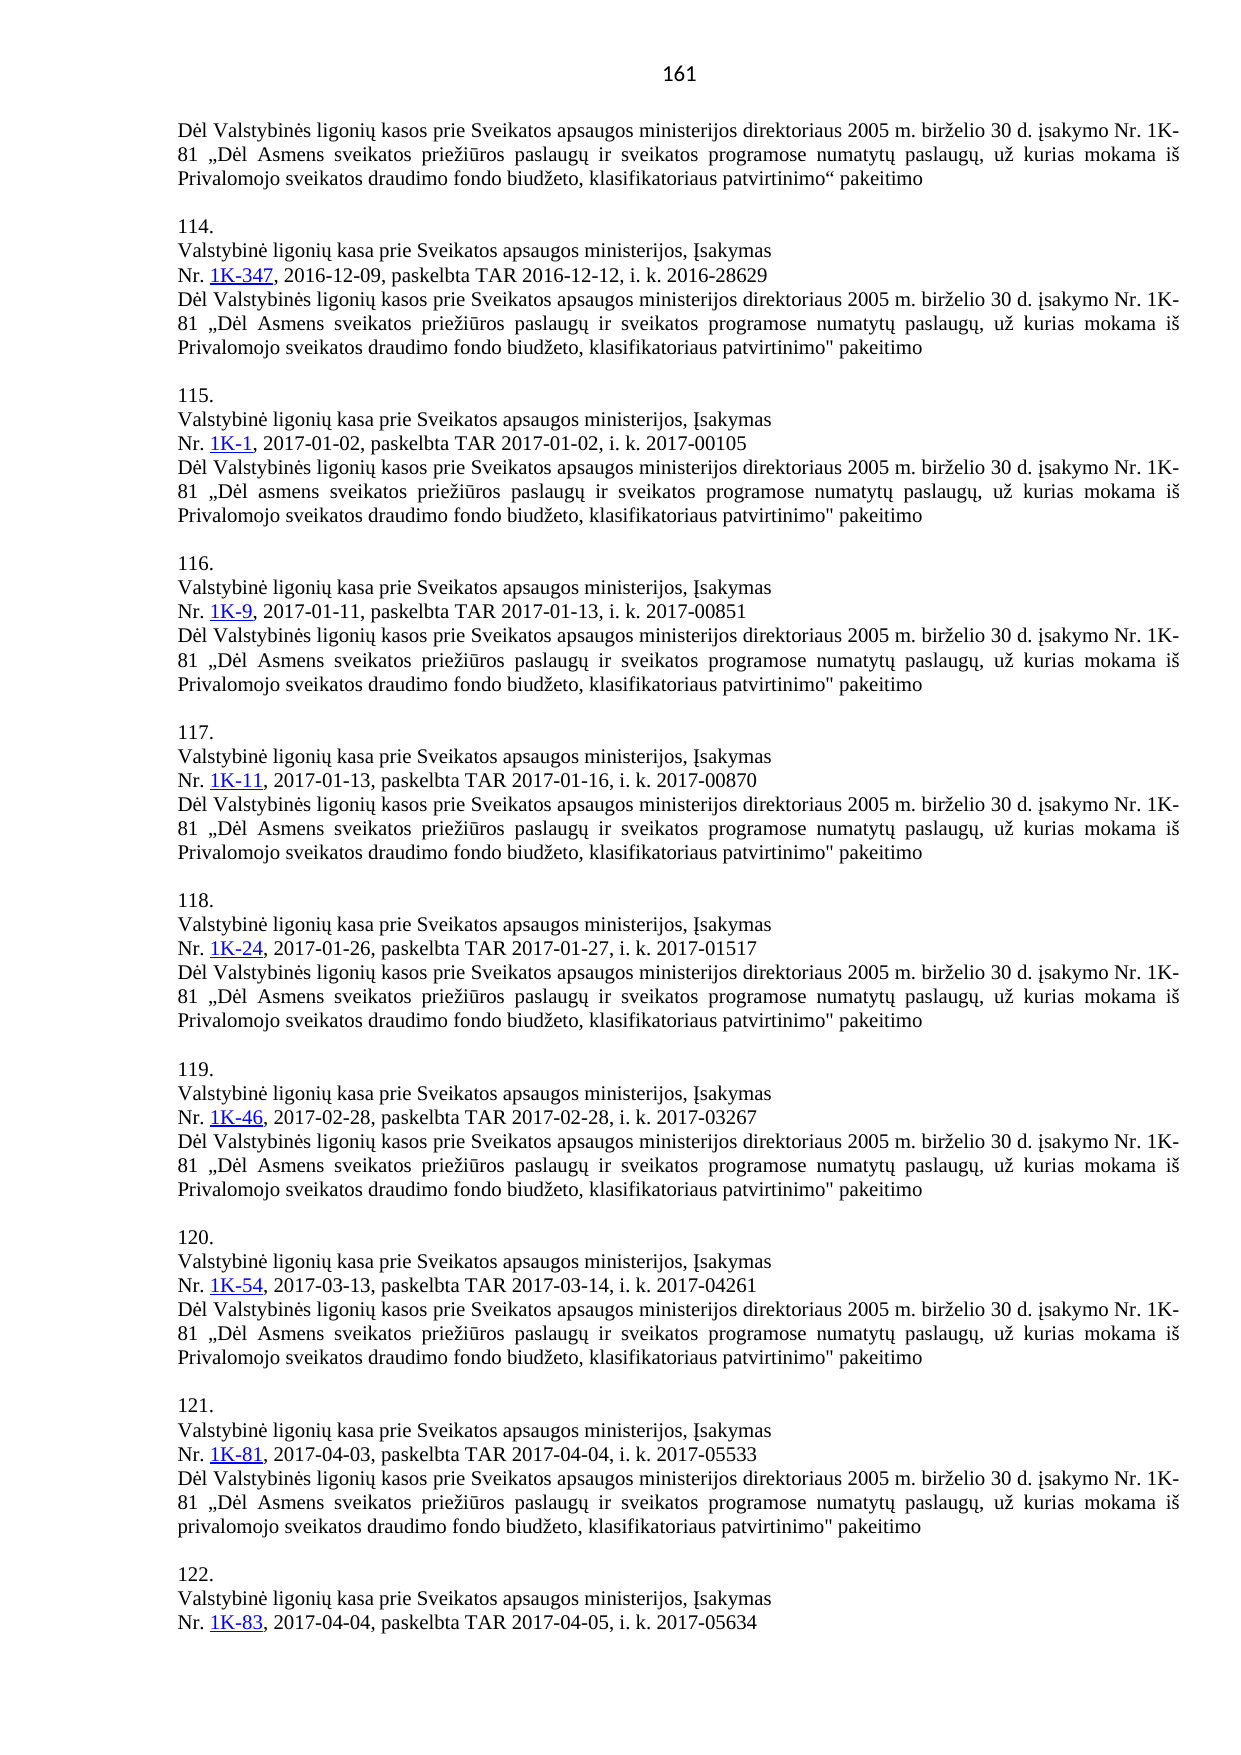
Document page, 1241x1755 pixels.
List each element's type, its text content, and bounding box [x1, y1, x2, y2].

text Nr. 1K-83, 2017-04-04, paskelbta TAR 2017-04-05, i. k. 2017-05634 [177, 1610, 1181, 1634]
text Dėl Valstybinės ligonių kasos prie Sveikatos apsaugos ministerijos direktoriaus 2005 m. birželio 30 d. įsakymo Nr. 1K-81 „Dėl Asmens sveikatos priežiūros paslaugų ir sveikatos programose numatytų paslaugų, už kurias mokama iš Privalomojo sveikatos draudimo fondo biudžeto, klasifikatoriaus patvirtinimo" pakeitimo [177, 960, 1181, 1032]
text Dėl Valstybinės ligonių kasos prie Sveikatos apsaugos ministerijos direktoriaus 2005 m. birželio 30 d. įsakymo Nr. 1K-81 „Dėl Asmens sveikatos priežiūros paslaugų ir sveikatos programose numatytų paslaugų, už kurias mokama iš Privalomojo sveikatos draudimo fondo biudžeto, klasifikatoriaus patvirtinimo“ pakeitimo [177, 118, 1181, 190]
text Valstybinė ligonių kasa prie Sveikatos apsaugos ministerijos, Įsakymas [177, 1081, 1181, 1105]
text 120. [177, 1225, 1181, 1249]
text 114. [177, 214, 1181, 238]
text Valstybinė ligonių kasa prie Sveikatos apsaugos ministerijos, Įsakymas [177, 407, 1181, 431]
text 122. [177, 1562, 1181, 1586]
text Dėl Valstybinės ligonių kasos prie Sveikatos apsaugos ministerijos direktoriaus 2005 m. birželio 30 d. įsakymo Nr. 1K-81 „Dėl Asmens sveikatos priežiūros paslaugų ir sveikatos programose numatytų paslaugų, už kurias mokama iš Privalomojo sveikatos draudimo fondo biudžeto, klasifikatoriaus patvirtinimo" pakeitimo [177, 623, 1181, 696]
text Dėl Valstybinės ligonių kasos prie Sveikatos apsaugos ministerijos direktoriaus 2005 m. birželio 30 d. įsakymo Nr. 1K-81 „Dėl Asmens sveikatos priežiūros paslaugų ir sveikatos programose numatytų paslaugų, už kurias mokama iš Privalomojo sveikatos draudimo fondo biudžeto, klasifikatoriaus patvirtinimo" pakeitimo [177, 1129, 1181, 1201]
text 118. [177, 888, 1181, 912]
text Valstybinė ligonių kasa prie Sveikatos apsaugos ministerijos, Įsakymas [177, 1586, 1181, 1610]
text Nr. 1K-24, 2017-01-26, paskelbta TAR 2017-01-27, i. k. 2017-01517 [177, 936, 1181, 960]
text Dėl Valstybinės ligonių kasos prie Sveikatos apsaugos ministerijos direktoriaus 2005 m. birželio 30 d. įsakymo Nr. 1K-81 „Dėl Asmens sveikatos priežiūros paslaugų ir sveikatos programose numatytų paslaugų, už kurias mokama iš Privalomojo sveikatos draudimo fondo biudžeto, klasifikatoriaus patvirtinimo" pakeitimo [177, 792, 1181, 864]
text 116. [177, 551, 1181, 575]
text 119. [177, 1057, 1181, 1081]
text Nr. 1K-347, 2016-12-09, paskelbta TAR 2016-12-12, i. k. 2016-28629 [177, 262, 1181, 287]
text Valstybinė ligonių kasa prie Sveikatos apsaugos ministerijos, Įsakymas [177, 575, 1181, 599]
text Valstybinė ligonių kasa prie Sveikatos apsaugos ministerijos, Įsakymas [177, 1417, 1181, 1442]
text Valstybinė ligonių kasa prie Sveikatos apsaugos ministerijos, Įsakymas [177, 238, 1181, 262]
text Dėl Valstybinės ligonių kasos prie Sveikatos apsaugos ministerijos direktoriaus 2005 m. birželio 30 d. įsakymo Nr. 1K-81 „Dėl Asmens sveikatos priežiūros paslaugų ir sveikatos programose numatytų paslaugų, už kurias mokama iš privalomojo sveikatos draudimo fondo biudžeto, klasifikatoriaus patvirtinimo" pakeitimo [177, 1466, 1181, 1538]
text Nr. 1K-9, 2017-01-11, paskelbta TAR 2017-01-13, i. k. 2017-00851 [177, 599, 1181, 623]
text Valstybinė ligonių kasa prie Sveikatos apsaugos ministerijos, Įsakymas [177, 744, 1181, 768]
text Valstybinė ligonių kasa prie Sveikatos apsaugos ministerijos, Įsakymas [177, 912, 1181, 936]
text Dėl Valstybinės ligonių kasos prie Sveikatos apsaugos ministerijos direktoriaus 2005 m. birželio 30 d. įsakymo Nr. 1K-81 „Dėl Asmens sveikatos priežiūros paslaugų ir sveikatos programose numatytų paslaugų, už kurias mokama iš Privalomojo sveikatos draudimo fondo biudžeto, klasifikatoriaus patvirtinimo" pakeitimo [177, 287, 1181, 359]
text 117. [177, 720, 1181, 744]
text Nr. 1K-46, 2017-02-28, paskelbta TAR 2017-02-28, i. k. 2017-03267 [177, 1105, 1181, 1129]
text Nr. 1K-11, 2017-01-13, paskelbta TAR 2017-01-16, i. k. 2017-00870 [177, 768, 1181, 792]
text Nr. 1K-81, 2017-04-03, paskelbta TAR 2017-04-04, i. k. 2017-05533 [177, 1442, 1181, 1466]
text Nr. 1K-54, 2017-03-13, paskelbta TAR 2017-03-14, i. k. 2017-04261 [177, 1273, 1181, 1297]
text Nr. 1K-1, 2017-01-02, paskelbta TAR 2017-01-02, i. k. 2017-00105 [177, 431, 1181, 455]
text Dėl Valstybinės ligonių kasos prie Sveikatos apsaugos ministerijos direktoriaus 2005 m. birželio 30 d. įsakymo Nr. 1K-81 „Dėl Asmens sveikatos priežiūros paslaugų ir sveikatos programose numatytų paslaugų, už kurias mokama iš Privalomojo sveikatos draudimo fondo biudžeto, klasifikatoriaus patvirtinimo" pakeitimo [177, 1297, 1181, 1369]
text Valstybinė ligonių kasa prie Sveikatos apsaugos ministerijos, Įsakymas [177, 1249, 1181, 1273]
text Dėl Valstybinės ligonių kasos prie Sveikatos apsaugos ministerijos direktoriaus 2005 m. birželio 30 d. įsakymo Nr. 1K-81 „Dėl asmens sveikatos priežiūros paslaugų ir sveikatos programose numatytų paslaugų, už kurias mokama iš Privalomojo sveikatos draudimo fondo biudžeto, klasifikatoriaus patvirtinimo" pakeitimo [177, 455, 1181, 527]
text 115. [177, 383, 1181, 407]
text 121. [177, 1393, 1181, 1417]
